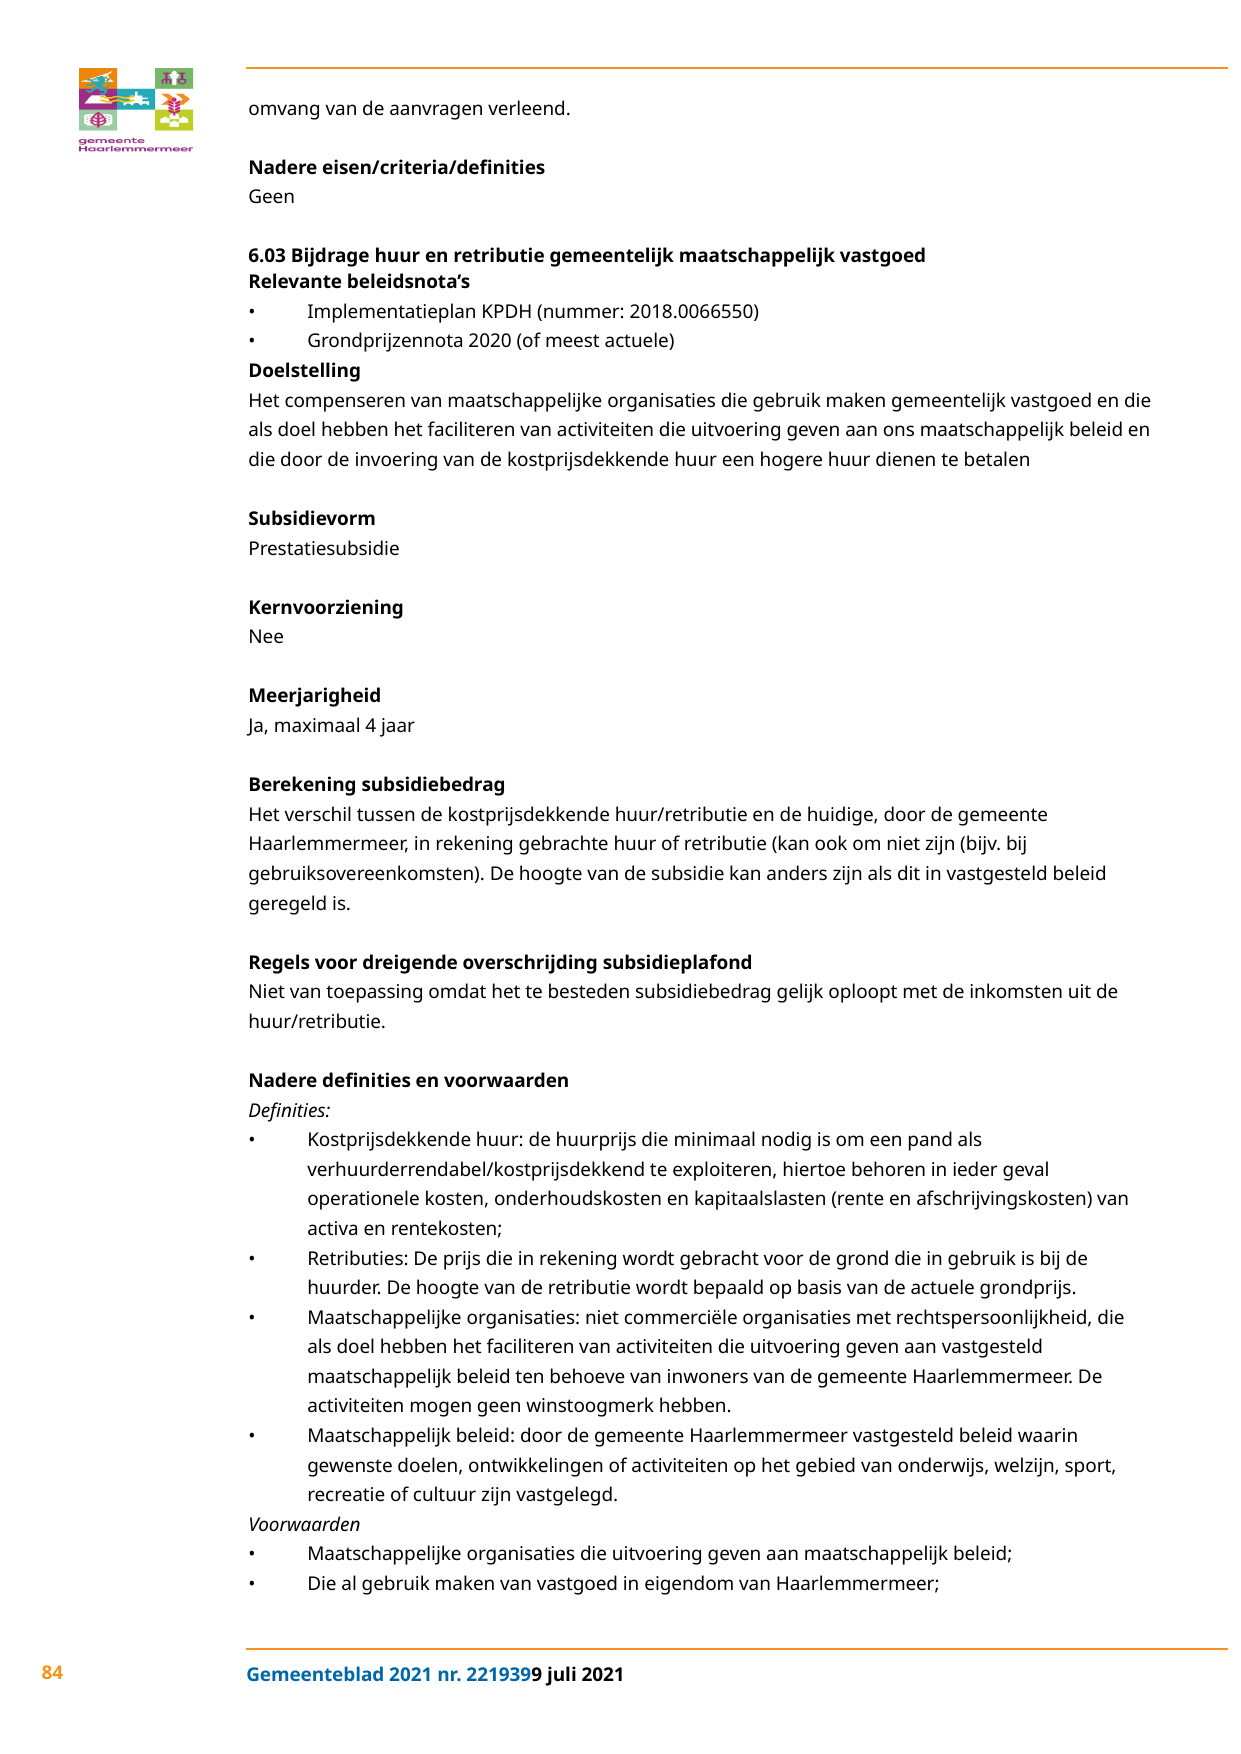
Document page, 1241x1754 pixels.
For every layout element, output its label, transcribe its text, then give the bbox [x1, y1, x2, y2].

text Nadere eisen/criteria/definities [248, 154, 1152, 180]
text Kernvoorziening [248, 594, 1152, 619]
text omvang van de aanvragen verleend. [248, 95, 1152, 121]
text Doelstelling [248, 357, 1152, 383]
text Meerjarigheid [248, 683, 1152, 708]
text Geen [248, 183, 1152, 209]
text Subsidievorm [248, 505, 1152, 531]
text Het verschil tussen de kostprijsdekkende huur/retributie en de huidige, door de gemeente Haarlemmermeer, in rekening gebrachte huur of retributie (kan ook om niet zijn (bijv. bij gebruiksovereenkomsten). De hoogte van de subsidie kan anders zijn als dit in vastgesteld beleid geregeld is. [248, 801, 1152, 915]
text Het compenseren van maatschappelijke organisaties die gebruik maken gemeentelijk vastgoed en die als doel hebben het faciliteren van activiteiten die uitvoering geven aan ons maatschappelijk beleid en die door de invoering van de kostprijsdekkende huur een hogere huur dienen te betalen [248, 387, 1152, 472]
list Die al gebruik maken van vastgoed in eigendom van Haarlemmermeer; [248, 1570, 1152, 1596]
list Maatschappelijke organisaties die uitvoering geven aan maatschappelijk beleid; [248, 1541, 1152, 1566]
text Definities: [248, 1097, 1152, 1122]
text Berekening subsidiebedrag [248, 771, 1152, 797]
text Ja, maximaal 4 jaar [248, 712, 1152, 738]
text Voorwaarden [248, 1511, 1152, 1537]
text Nadere definities en voorwaarden [248, 1067, 1152, 1093]
list Maatschappelijk beleid: door de gemeente Haarlemmermeer vastgesteld beleid waarin gewenste doelen, ontwikkelingen of activiteiten op het gebied van onderwijs, welzijn, sport, recreatie of cultuur zijn vastgelegd. [248, 1422, 1152, 1507]
list Grondprijzennota 2020 (of meest actuele) [248, 328, 1152, 353]
list Implementatieplan KPDH (nummer: 2018.0066550) [248, 298, 1152, 324]
list Kostprijsdekkende huur: de huurprijs die minimaal nodig is om een pand als verhuurderrendabel/kostprijsdekkend te exploiteren, hiertoe behoren in ieder geval operationele kosten, onderhoudskosten en kapitaalslasten (rente en afschrijvingskosten) van activa en rentekosten; [248, 1126, 1152, 1241]
picture [41, 47, 231, 172]
text Regels voor dreigende overschrijding subsidieplafond [248, 949, 1152, 974]
text Prestatiesubsidie [248, 535, 1152, 560]
text Niet van toepassing omdat het te besteden subsidiebedrag gelijk oploopt met de inkomsten uit de huur/retributie. [248, 978, 1152, 1034]
text 6.03 Bijdrage huur en retributie gemeentelijk maatschappelijk vastgoed [248, 243, 1152, 268]
list Maatschappelijke organisaties: niet commerciële organisaties met rechtspersoonlijkheid, die als doel hebben het faciliteren van activiteiten die uitvoering geven aan vastgesteld maatschappelijk beleid ten behoeve van inwoners van de gemeente Haarlemmermeer. De activiteiten mogen geen winstoogmerk hebben. [248, 1304, 1152, 1418]
list Retributies: De prijs die in rekening wordt gebracht voor de grond die in gebruik is bij de huurder. De hoogte van de retributie wordt bepaald op basis van de actuele grondprijs. [248, 1245, 1152, 1300]
text Relevante beleidsnota’s [248, 268, 1152, 294]
text Nee [248, 623, 1152, 649]
